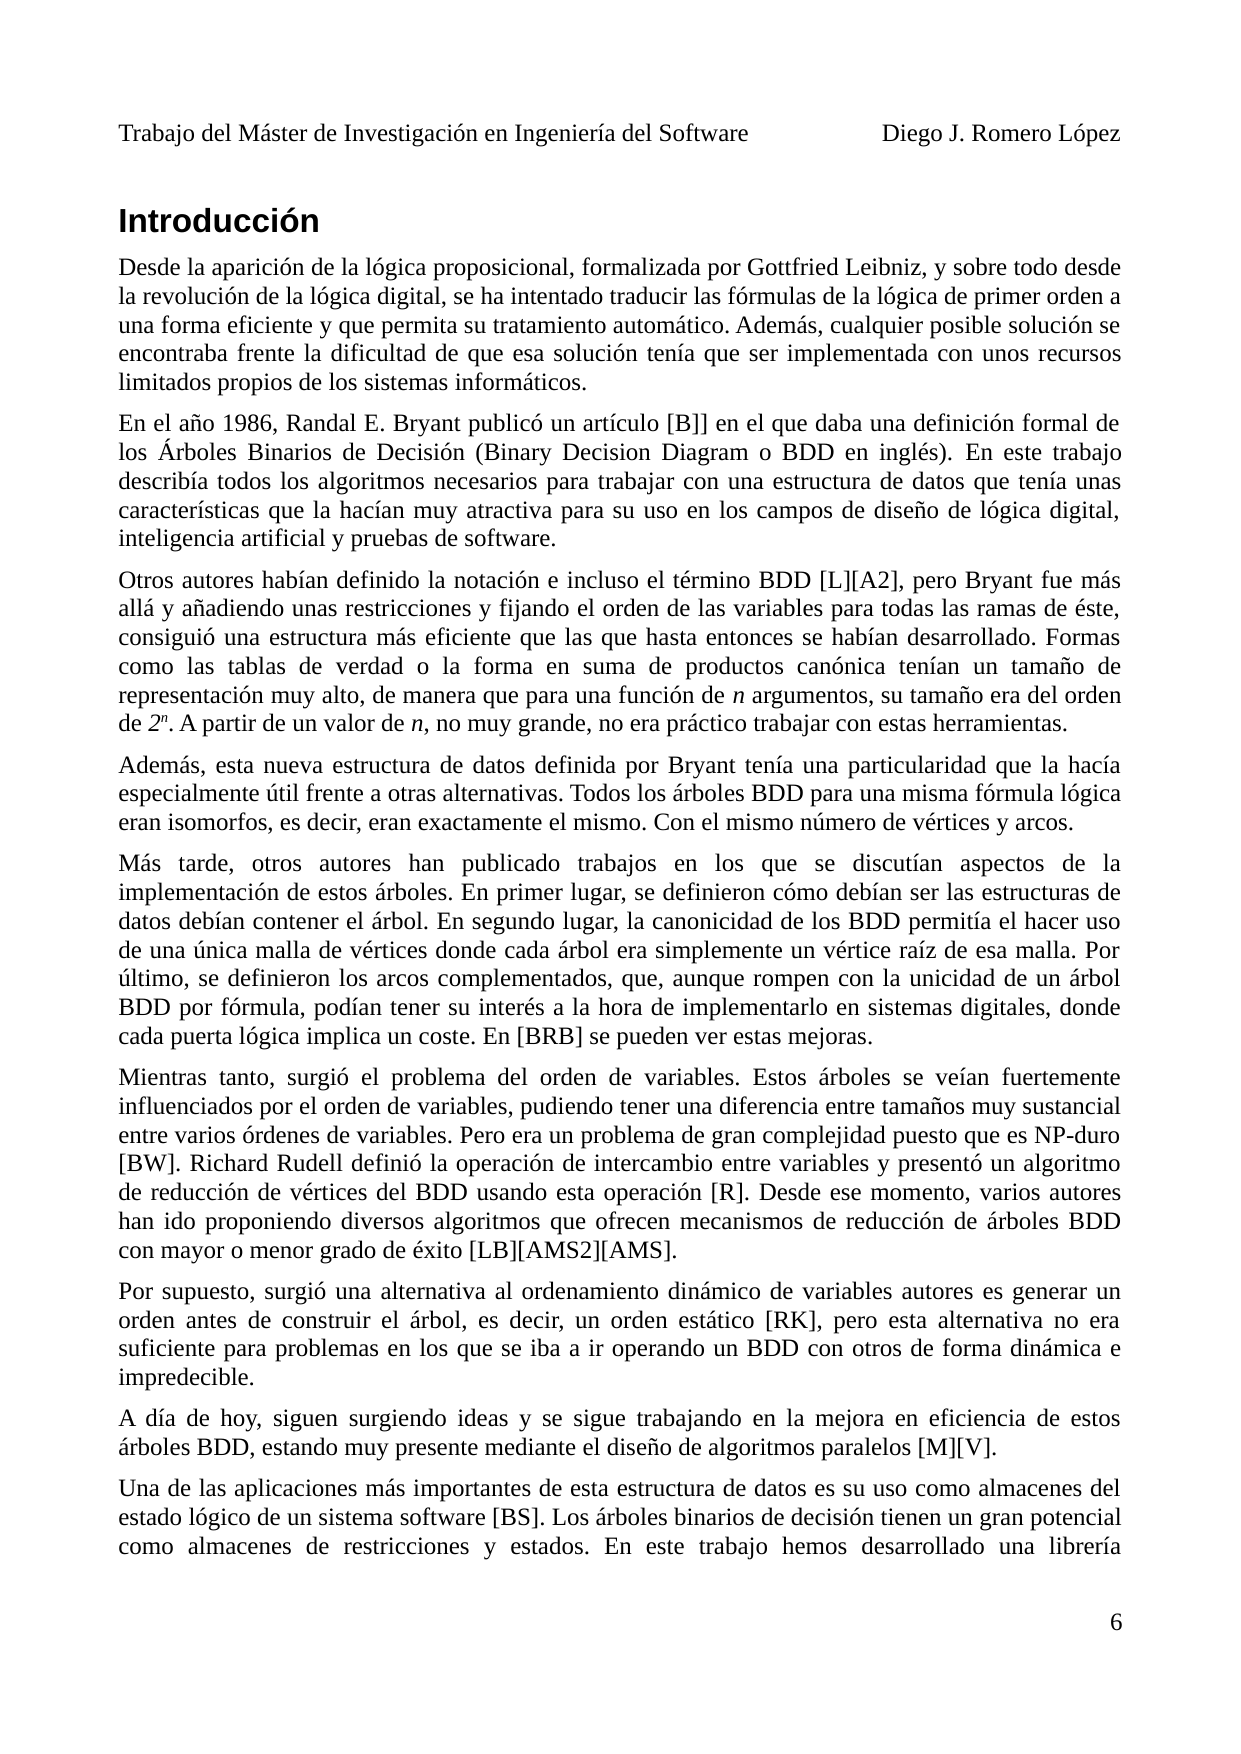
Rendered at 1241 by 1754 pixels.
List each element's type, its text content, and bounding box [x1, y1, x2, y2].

text En el año 1986, Randal E. Bryant publicó un artículo [B]] en el que daba una definición formal de los Árboles Binarios de Decisión (Binary Decision Diagram o BDD en inglés). En este trabajo describía todos los algoritmos necesarios para trabajar con una estructura de datos que tenía unas características que la hacían muy atractiva para su uso en los campos de diseño de lógica digital, inteligencia artificial y pruebas de software. [118, 408, 1122, 552]
text Por supuesto, surgió una alternativa al ordenamiento dinámico de variables autores es generar un orden antes de construir el árbol, es decir, un orden estático [RK], pero esta alternativa no era suficiente para problemas en los que se iba a ir operando un BDD con otros de forma dinámica e impredecible. [118, 1276, 1122, 1391]
text Desde la aparición de la lógica proposicional, formalizada por Gottfried Leibniz, y sobre todo desde la revolución de la lógica digital, se ha intentado traducir las fórmulas de la lógica de primer orden a una forma eficiente y que permita su tratamiento automático. Además, cualquier posible solución se encontraba frente la dificultad de que esa solución tenía que ser implementada con unos recursos limitados propios de los sistemas informáticos. [118, 252, 1122, 396]
text A día de hoy, siguen surgiendo ideas y se sigue trabajando en la mejora en eficiencia de estos árboles BDD, estando muy presente mediante el diseño de algoritmos paralelos [M][V]. [118, 1403, 1122, 1461]
text Otros autores habían definido la notación e incluso el término BDD [L][A2], pero Bryant fue más allá y añadiendo unas restricciones y fijando el orden de las variables para todas las ramas de éste, consiguió una estructura más eficiente que las que hasta entonces se habían desarrollado. Formas como las tablas de verdad o la forma en suma de productos canónica tenían un tamaño de representación muy alto, de manera que para una función de n argumentos, su tamaño era del orden de 2n. A partir de un valor de n, no muy grande, no era práctico trabajar con estas herramientas. [118, 565, 1122, 737]
text Más tarde, otros autores han publicado trabajos en los que se discutían aspectos de la implementación de estos árboles. En primer lugar, se definieron cómo debían ser las estructuras de datos debían contener el árbol. En segundo lugar, la canonicidad de los BDD permitía el hacer uso de una única malla de vértices donde cada árbol era simplemente un vértice raíz de esa malla. Por último, se definieron los arcos complementados, que, aunque rompen con la unicidad de un árbol BDD por fórmula, podían tener su interés a la hora de implementarlo en sistemas digitales, donde cada puerta lógica implica un coste. En [BRB] se pueden ver estas mejoras. [118, 848, 1122, 1050]
subtitle Introducción [118, 201, 1122, 240]
text Además, esta nueva estructura de datos definida por Bryant tenía una particularidad que la hacía especialmente útil frente a otras alternativas. Todos los árboles BDD para una misma fórmula lógica eran isomorfos, es decir, eran exactamente el mismo. Con el mismo número de vértices y arcos. [118, 750, 1122, 836]
text Una de las aplicaciones más importantes de esta estructura de datos es su uso como almacenes del estado lógico de un sistema software [BS]. Los árboles binarios de decisión tienen un gran potencial como almacenes de restricciones y estados. En este trabajo hemos desarrollado una librería [118, 1473, 1122, 1560]
text Mientras tanto, surgió el problema del orden de variables. Estos árboles se veían fuertemente influenciados por el orden de variables, pudiendo tener una diferencia entre tamaños muy sustancial entre varios órdenes de variables. Pero era un problema de gran complejidad puesto que es NP-duro [BW]. Richard Rudell definió la operación de intercambio entre variables y presentó un algoritmo de reducción de vértices del BDD usando esta operación [R]. Desde ese momento, varios autores han ido proponiendo diversos algoritmos que ofrecen mecanismos de reducción de árboles BDD con mayor o menor grado de éxito [LB][AMS2][AMS]. [118, 1062, 1122, 1263]
